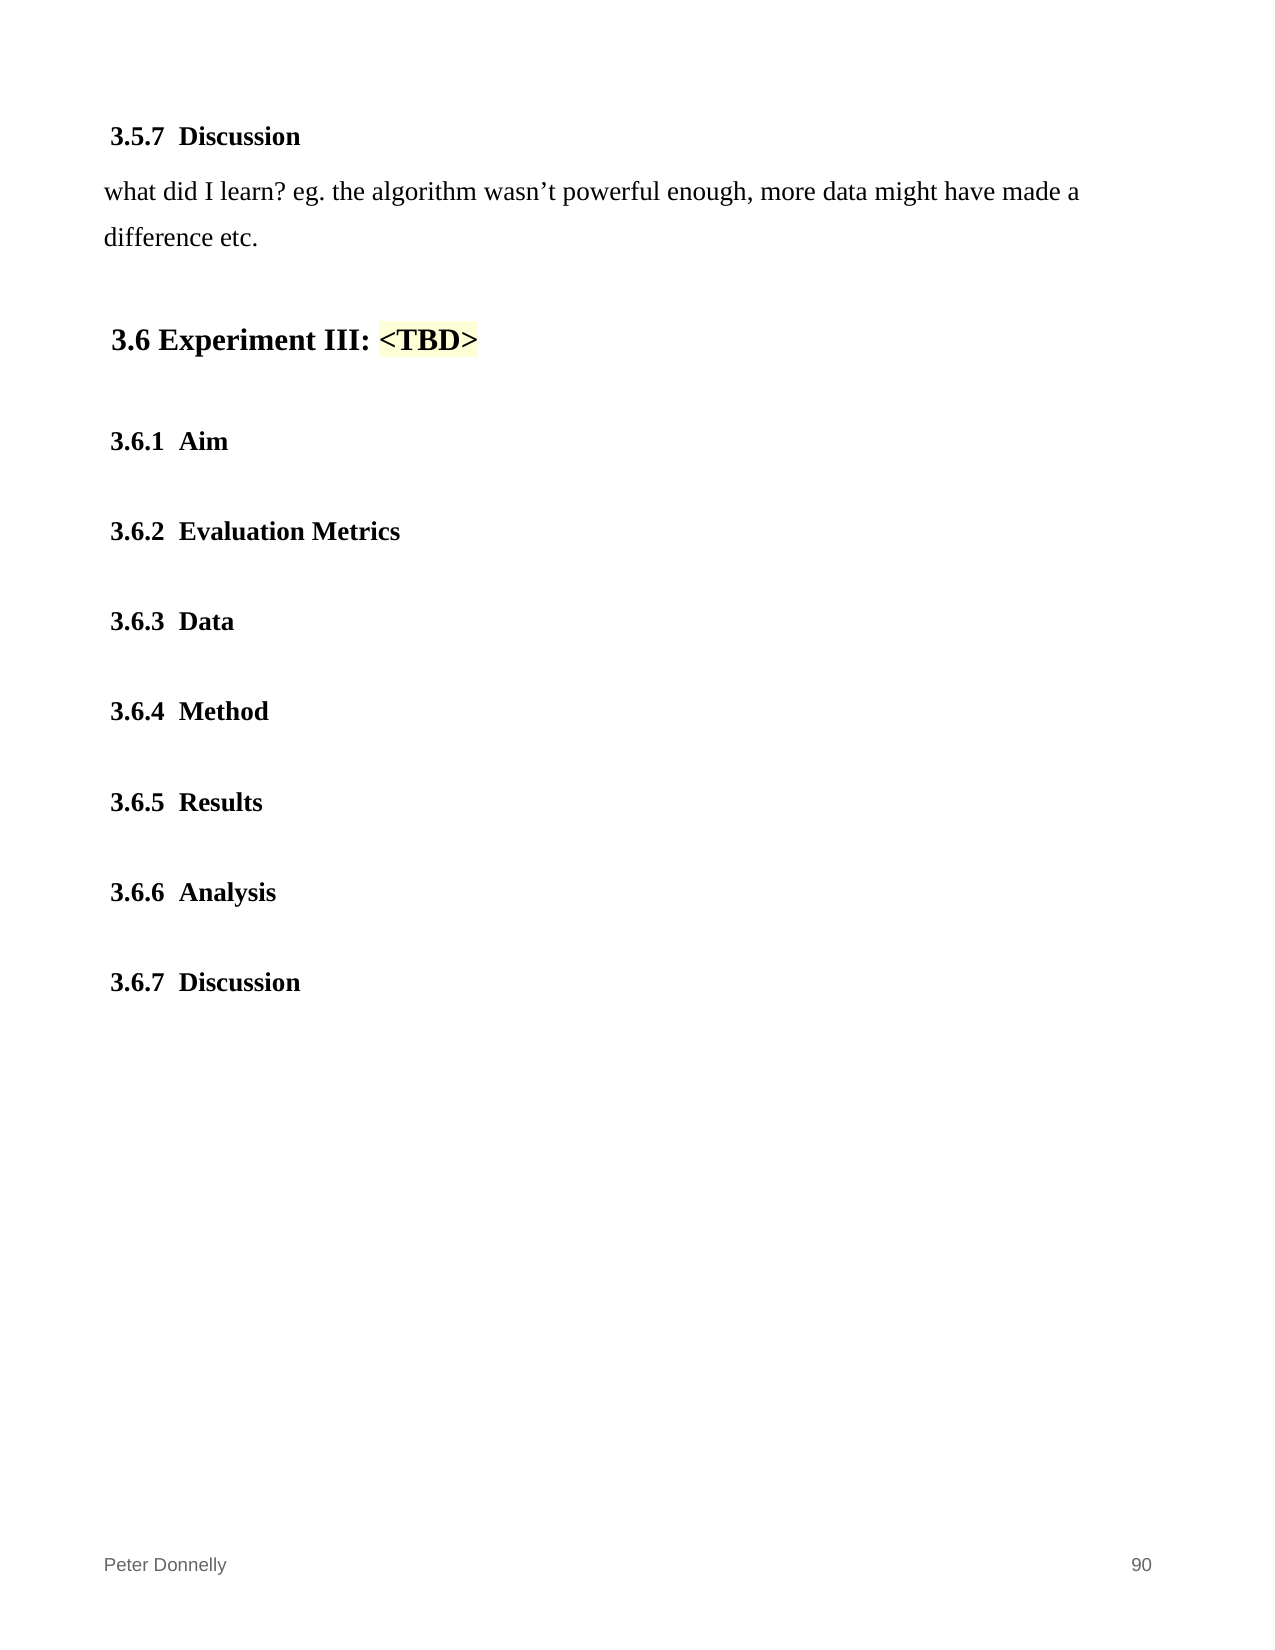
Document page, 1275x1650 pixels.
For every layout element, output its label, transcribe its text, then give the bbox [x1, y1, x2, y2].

subtitle Discussion [103, 966, 1181, 997]
subtitle Evaluation Metrics [103, 515, 1181, 546]
subtitle Experiment III: <TBD> [103, 321, 1181, 357]
subtitle Analysis [103, 876, 1181, 907]
subtitle Aim [103, 425, 1181, 456]
subtitle Data [103, 605, 1181, 636]
text what did I learn? eg. the algorithm wasn’t powerful enough, more data might have made a difference etc. [103, 174, 1181, 252]
subtitle Results [103, 786, 1181, 817]
subtitle Method [103, 696, 1181, 727]
subtitle Discussion [103, 120, 1181, 151]
